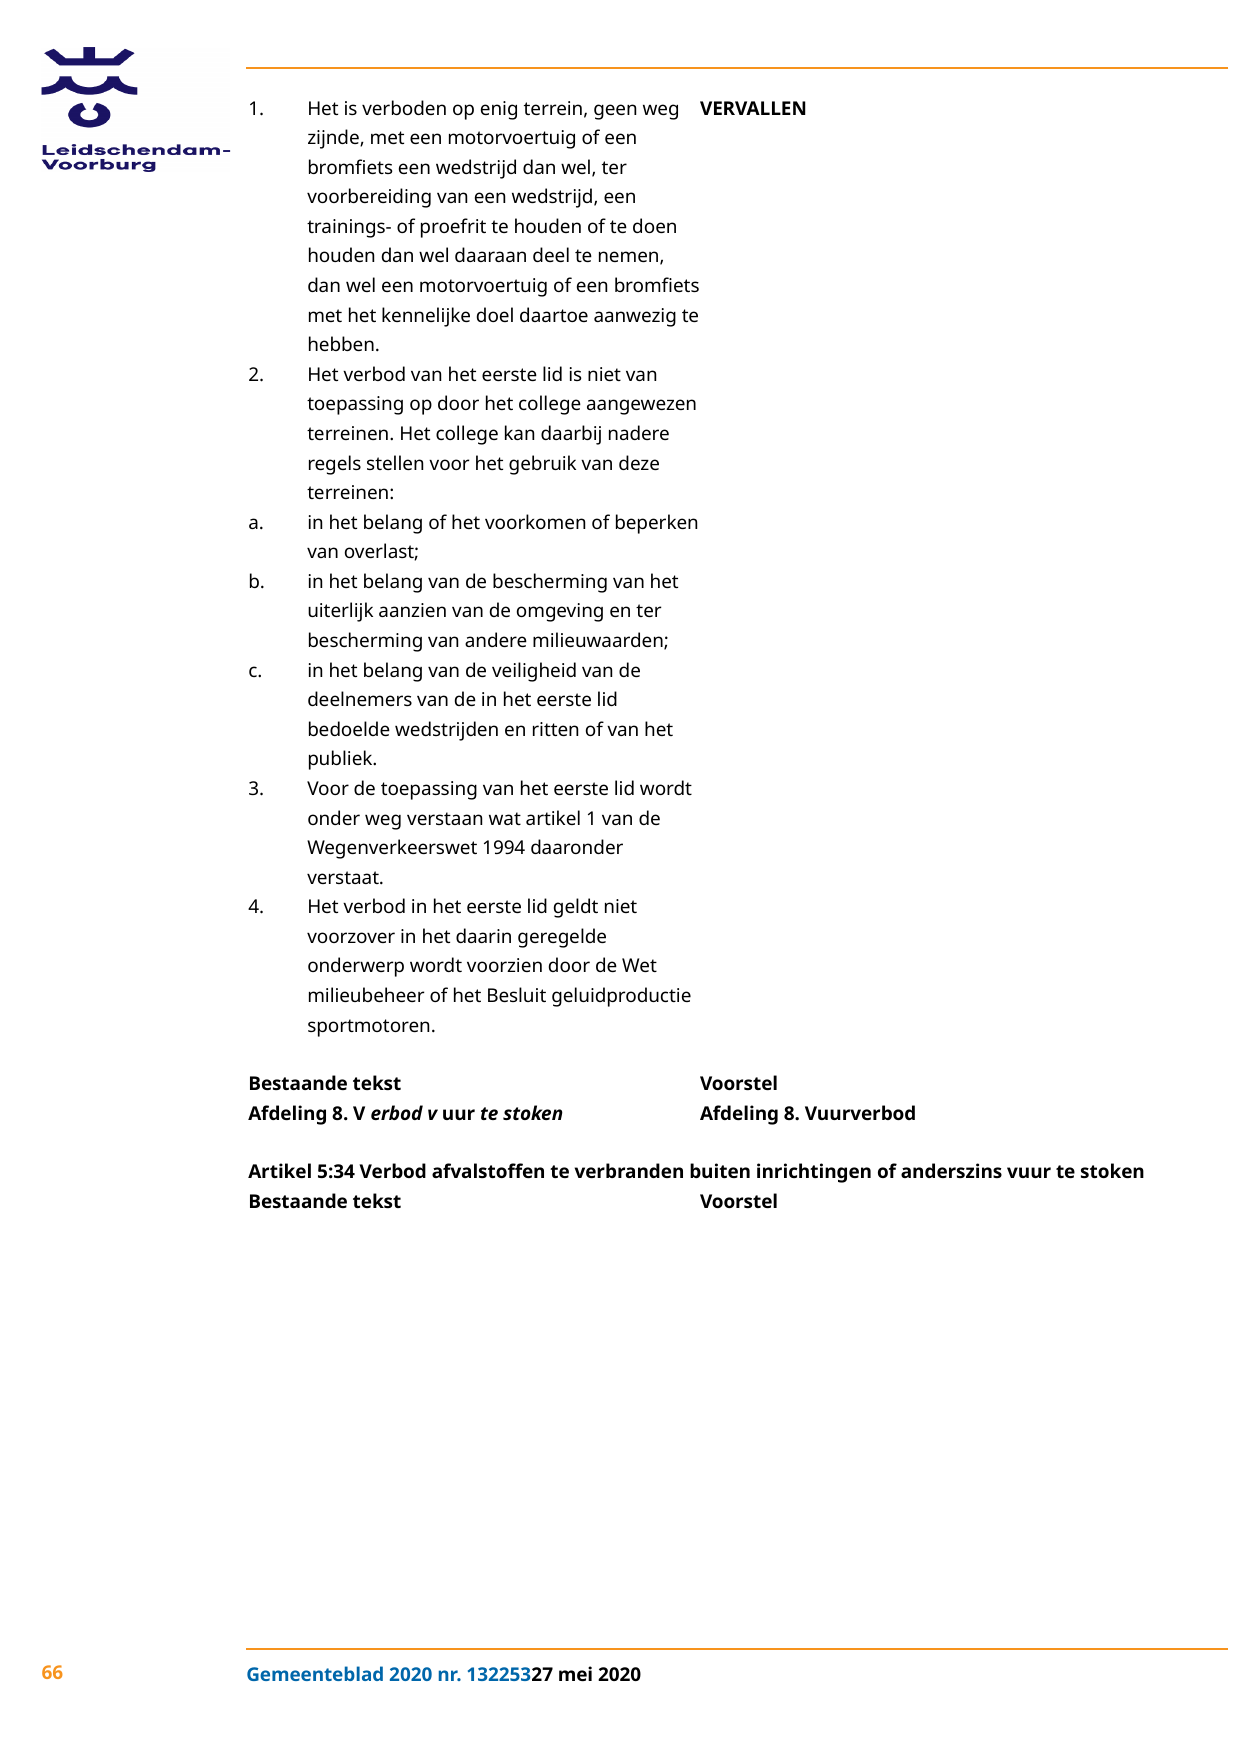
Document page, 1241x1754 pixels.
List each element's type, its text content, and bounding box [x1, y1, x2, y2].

table_header Bestaande tekst [248, 1188, 700, 1214]
table_header Voorstel [700, 1188, 1152, 1214]
table_cell Het is verboden op enig terrein, geen weg zijnde, met een motorvoertuig of een bromfiets een wedstrijd dan wel, ter voorbereiding van een wedstrijd, een trainings- of proefrit te houden of te doen houden dan wel daaraan deel te nemen, dan wel een motorvoertuig of een bromfiets met het kennelijke doel daartoe aanwezig te hebben. Het verbod van het eerste lid is niet van toepassing op door het college aangewezen terreinen. Het college kan daarbij nadere regels stellen voor het gebruik van deze terreinen: in het belang of het voorkomen of beperken van overlast; in het belang van de bescherming van het uiterlijk aanzien van de omgeving en ter bescherming van andere milieuwaarden; in het belang van de veiligheid van de deelnemers van de in het eerste lid bedoelde wedstrijden en ritten of van het publiek. Voor de toepassing van het eerste lid wordt onder weg verstaan wat artikel 1 van de Wegenverkeerswet 1994 daaronder verstaat. Het verbod in het eerste lid geldt niet voorzover in het daarin geregelde onderwerp wordt voorzien door de Wet milieubeheer of het Besluit geluidproductie sportmotoren. [248, 95, 700, 1038]
table_cell VERVALLEN [700, 95, 1152, 1038]
picture [41, 47, 231, 172]
table_header Voorstel Afdeling 8. Vuurverbod [700, 1071, 1152, 1126]
text Artikel 5:34 Verbod afvalstoffen te verbranden buiten inrichtingen of anderszins vuur te stoken [248, 1159, 1152, 1184]
table_header Bestaande tekst Afdeling 8. V erbod v uur te stoken [248, 1071, 700, 1126]
